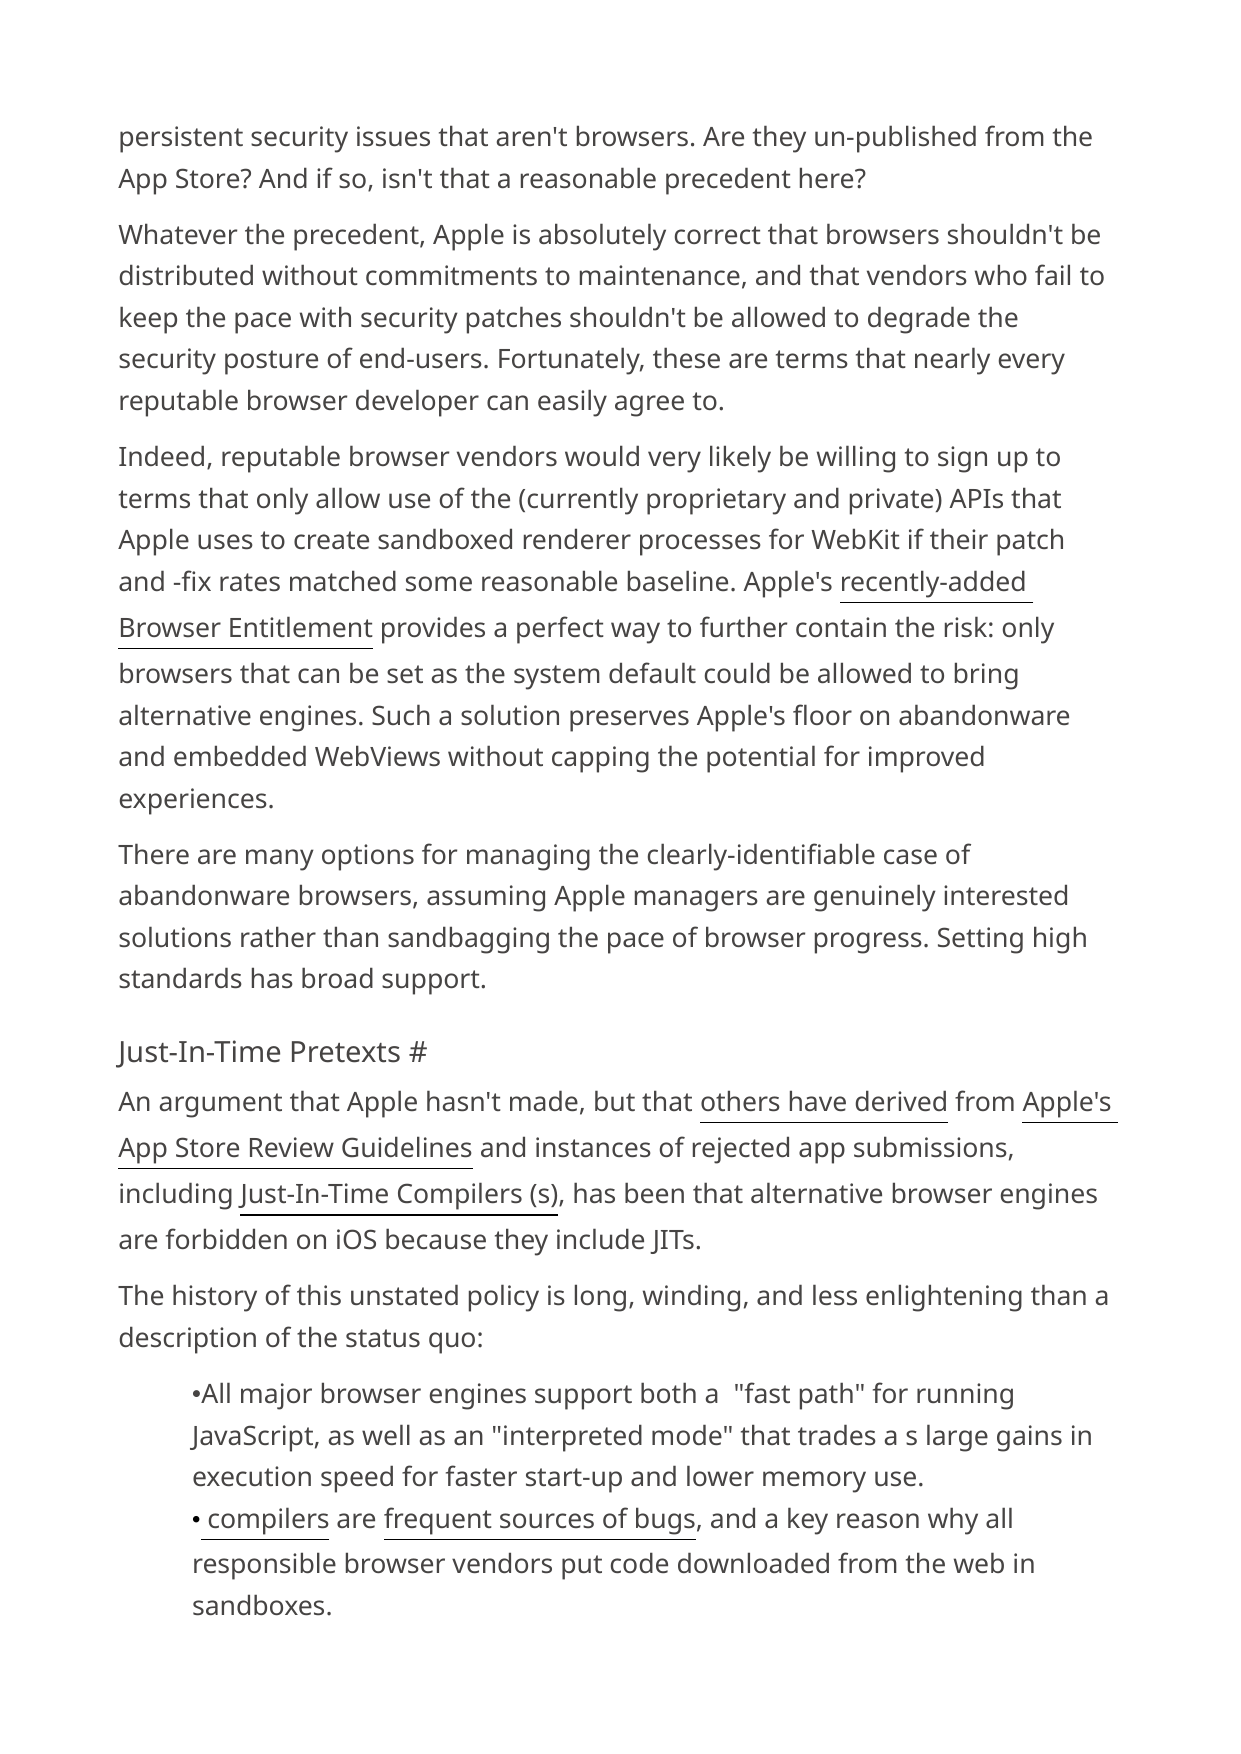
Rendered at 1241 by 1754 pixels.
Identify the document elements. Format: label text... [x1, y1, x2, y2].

text Whatever the precedent, Apple is absolutely correct that browsers shouldn't be distributed without commitments to maintenance, and that vendors who fail to keep the pace with security patches shouldn't be allowed to degrade the security posture of end-users. Fortunately, these are terms that nearly every reputable browser developer can easily agree to. [118, 216, 1122, 418]
text An argument that Apple hasn't made, but that others have derived from Apple's App Store Review Guidelines and instances of rejected app submissions, including Just-In-Time Compilers (s), has been that alternative browser engines are forbidden on iOS because they include JITs. [118, 1083, 1122, 1257]
list compilers are frequent sources of bugs, and a key reason why all responsible browser vendors put code downloaded from the web in sandboxes. [118, 1499, 1122, 1623]
text There are many options for managing the clearly-identifiable case of abandonware browsers, assuming Apple managers are genuinely interested solutions rather than sandbagging the pace of browser progress. Setting high standards has broad support. [118, 836, 1122, 997]
text The history of this unstated policy is long, winding, and less enlightening than a description of the status quo: [118, 1277, 1122, 1355]
text Indeed, reputable browser vendors would very likely be willing to sign up to terms that only allow use of the (currently proprietary and private) APIs that Apple uses to create sandboxed renderer processes for WebKit if their patch and -fix rates matched some reasonable baseline. Apple's recently-added Browser Entitlement provides a perfect way to further contain the risk: only browsers that can be set as the system default could be allowed to bring alternative engines. Such a solution preserves Apple's floor on abandonware and embedded WebViews without capping the potential for improved experiences. [118, 438, 1122, 816]
subtitle Just-In-Time Pretexts # [118, 1031, 1122, 1071]
text persistent security issues that aren't browsers. Are they un-published from the App Store? And if so, isn't that a reasonable precedent here? [118, 118, 1122, 196]
list All major browser engines support both a "fast path" for running JavaScript, as well as an "interpreted mode" that trades a s large gains in execution speed for faster start-up and lower memory use. [118, 1375, 1122, 1494]
